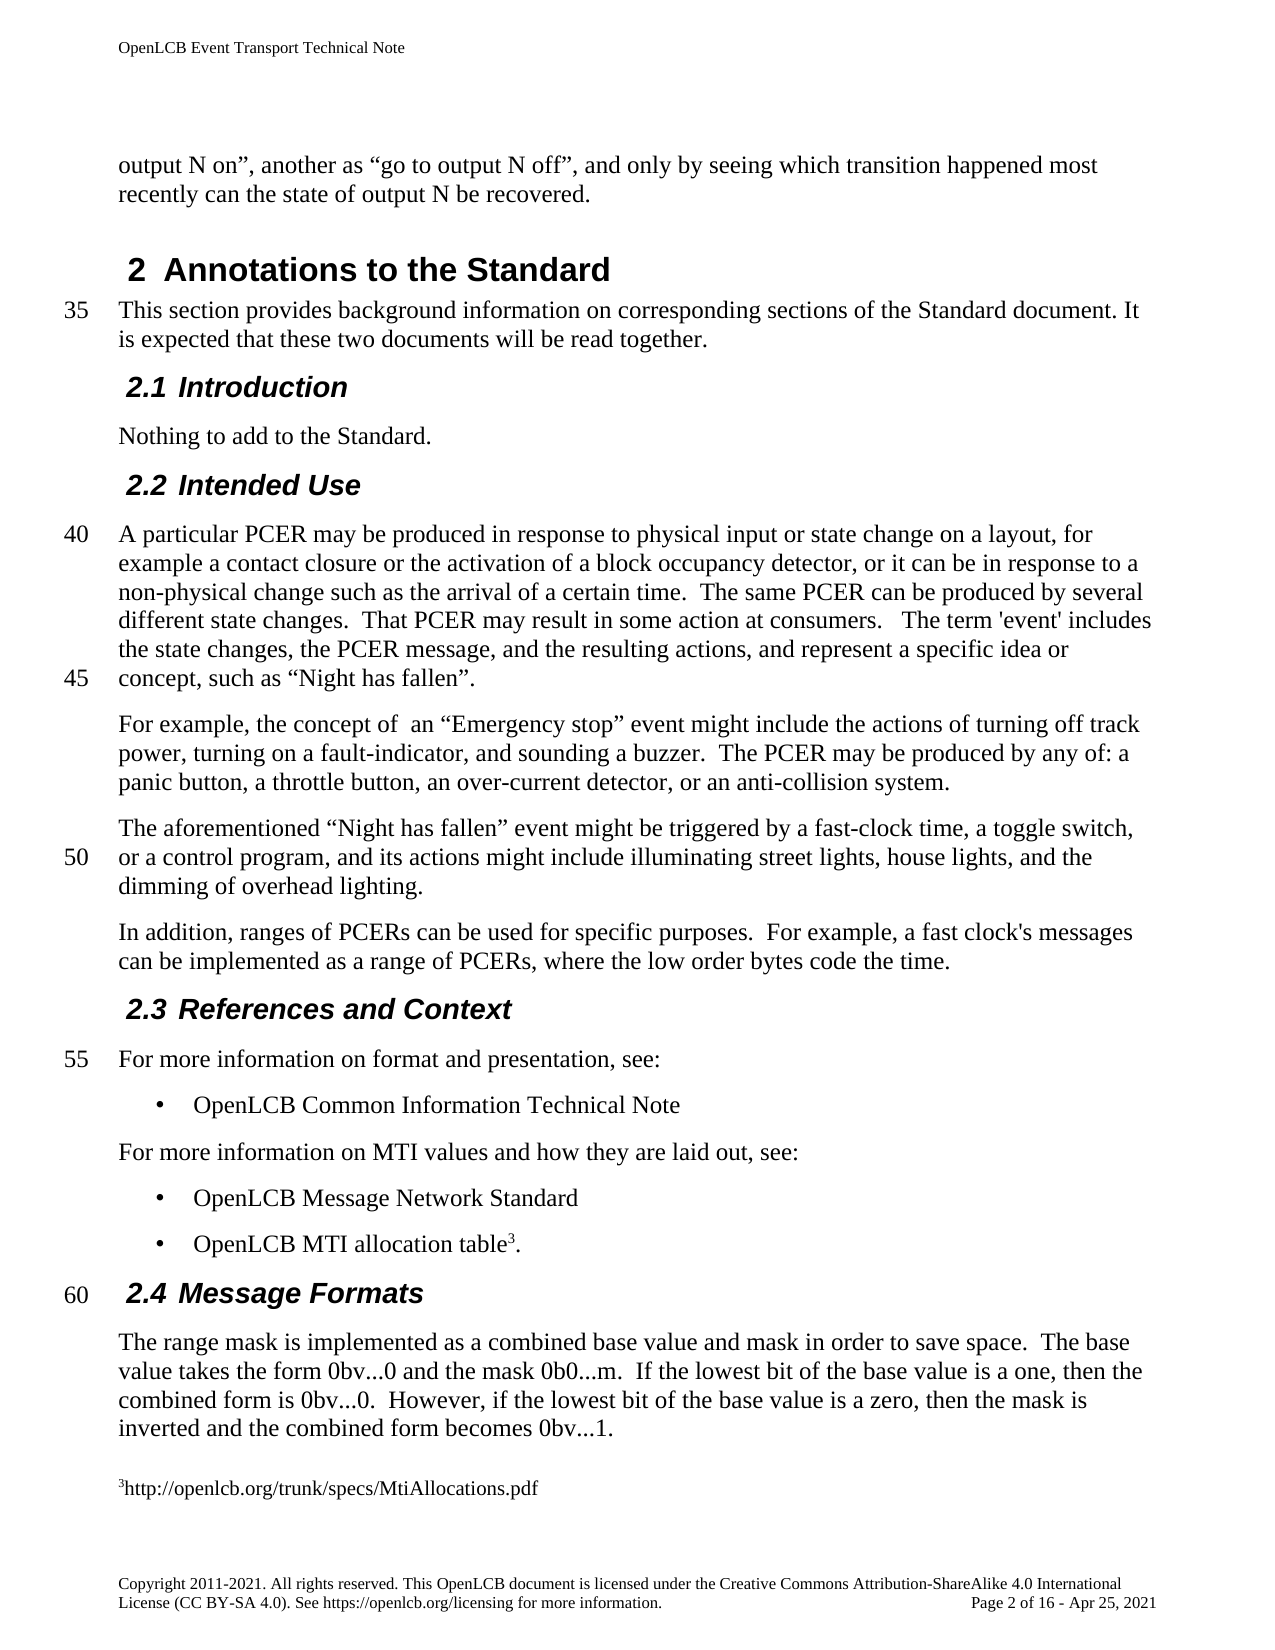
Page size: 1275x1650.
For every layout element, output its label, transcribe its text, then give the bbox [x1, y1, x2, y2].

list OpenLCB Common Information Technical Note [156, 1090, 1157, 1119]
text output N on”, another as “go to output N off”, and only by seeing which transition happened most recently can the state of output N be recovered. [118, 150, 1157, 207]
subtitle Introduction [118, 370, 1157, 404]
list OpenLCB MTI allocation table. [156, 1229, 1157, 1258]
text In addition, ranges of PCERs can be used for specific purposes. For example, a fast clock's messages can be implemented as a range of PCERs, where the low order bytes code the time. [118, 917, 1157, 975]
subtitle Message Formats [118, 1276, 1157, 1309]
text For example, the concept of an “Emergency stop” event might include the actions of turning off track power, turning on a fault-indicator, and sounding a buzzer. The PCER may be produced by any of: a panic button, a throttle button, an over-current detector, or an anti-collision system. [118, 709, 1157, 796]
text A particular PCER may be produced in response to physical input or state change on a layout, for example a contact closure or the activation of a block occupancy detector, or it can be in response to a non-physical change such as the arrival of a certain time. The same PCER can be produced by several different state changes. That PCER may result in some action at consumers. The term 'event' includes the state changes, the PCER message, and the resulting actions, and represent a specific idea or concept, such as “Night has fallen”. [118, 519, 1157, 692]
text For more information on MTI values and how they are laid out, see: [118, 1137, 1157, 1165]
subtitle Annotations to the Standard [118, 250, 1157, 289]
subtitle Intended Use [118, 468, 1157, 501]
text This section provides background information on corresponding sections of the Standard document. It is expected that these two documents will be read together. [118, 295, 1157, 352]
subtitle References and Context [118, 992, 1157, 1026]
text The range mask is implemented as a combined base value and mask in order to save space. The base value takes the form 0bv...0 and the mask 0b0...m. If the lowest bit of the base value is a one, then the combined form is 0bv...0. However, if the lowest bit of the base value is a zero, then the mask is inverted and the combined form becomes 0bv...1. [118, 1327, 1157, 1442]
list OpenLCB Message Network Standard [156, 1183, 1157, 1212]
text The aforementioned “Night has fallen” event might be triggered by a fast-clock time, a toggle switch, or a control program, and its actions might include illuminating street lights, house lights, and the dimming of overhead lighting. [118, 813, 1157, 899]
text For more information on format and presentation, see: [118, 1044, 1157, 1072]
list http://openlcb.org/trunk/specs/MtiAllocations.pdf [118, 1476, 1157, 1500]
text Nothing to add to the Standard. [118, 421, 1157, 450]
